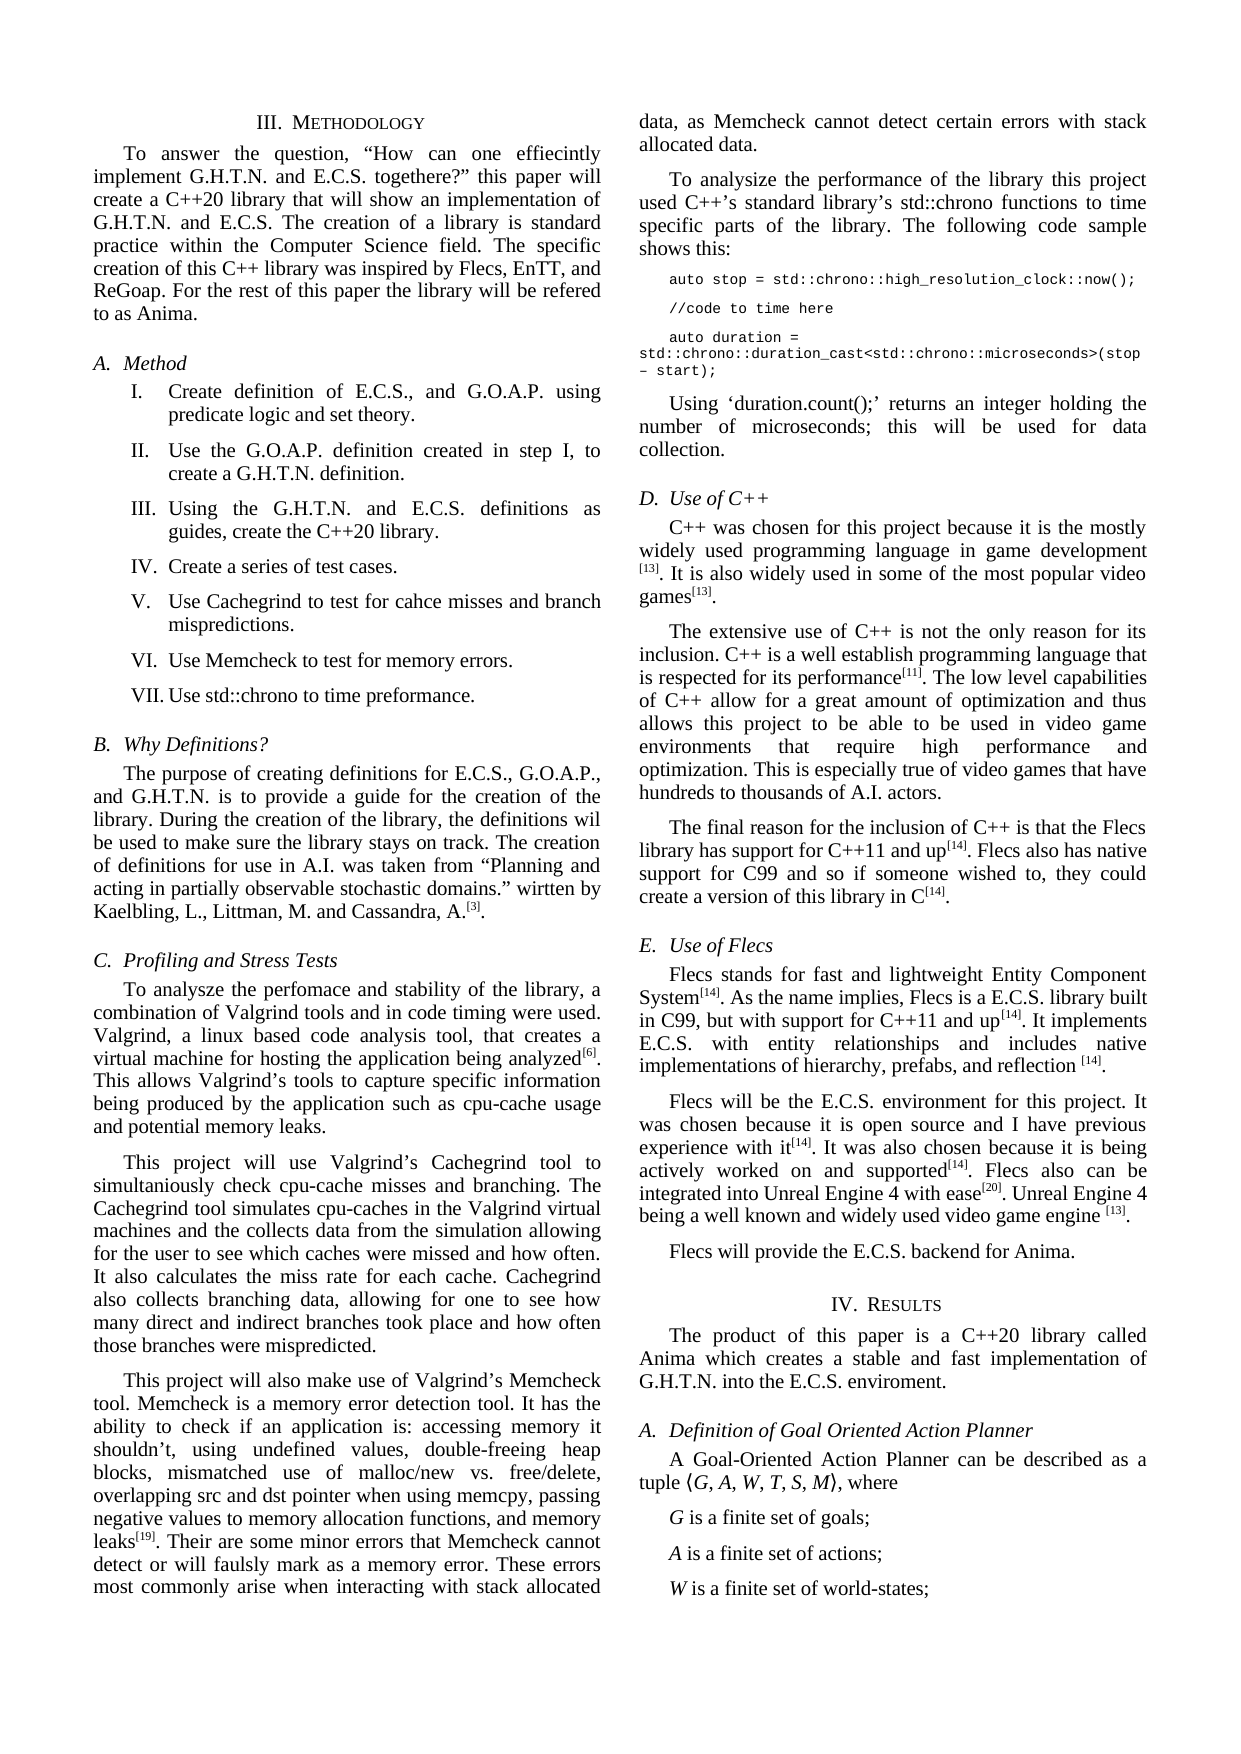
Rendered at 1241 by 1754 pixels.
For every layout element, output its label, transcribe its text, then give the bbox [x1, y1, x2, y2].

subtitle Why Definitions? [93, 732, 601, 756]
text This project will also make use of Valgrind’s Memcheck tool. Memcheck is a memory error detection tool. It has the ability to check if an application is: accessing memory it shouldn’t, using undefined values, double-freeing heap blocks, mismatched use of malloc/new vs. free/delete, overlapping src and dst pointer when using memcpy, passing negative values to memory allocation functions, and memory leaks[19]. Their are some minor errors that Memcheck cannot detect or will faulsly mark as a memory error. These errors most commonly arise when interacting with stack allocated [93, 1369, 601, 1598]
text Flecs stands for fast and lightweight Entity Component System[14]. As the name implies, Flecs is a E.C.S. library built in C99, but with support for C++11 and up[14]. It implements E.C.S. with entity relationships and includes native implementations of hierarchy, prefabs, and reflection [14]. [639, 963, 1147, 1077]
text W is a finite set of world-states; [639, 1577, 1147, 1600]
subtitle Results [639, 1292, 1147, 1316]
text auto duration = std::chrono::duration_cast<std::chrono::microseconds>(stop – start); [639, 330, 1147, 380]
text A Goal-Oriented Action Planner can be described as a tuple ⟨G, A, W, T, S, M⟩, where [639, 1448, 1147, 1494]
subtitle Use of C++ [639, 486, 1147, 510]
text To analysze the perfomace and stability of the library, a combination of Valgrind tools and in code timing were used. Valgrind, a linux based code analysis tool, that creates a virtual machine for hosting the application being analyzed[6]. This allows Valgrind’s tools to capture specific information being produced by the application such as cpu-cache usage and potential memory leaks. [93, 978, 601, 1138]
text The final reason for the inclusion of C++ is that the Flecs library has support for C++11 and up[14]. Flecs also has native support for C99 and so if someone wished to, they could create a version of this library in C[14]. [639, 816, 1147, 908]
list Use std::chrono to time preformance. [131, 684, 601, 707]
list Using the G.H.T.N. and E.C.S. definitions as guides, create the C++20 library. [131, 497, 601, 543]
text The purpose of creating definitions for E.C.S., G.O.A.P., and G.H.T.N. is to provide a guide for the creation of the library. During the creation of the library, the definitions wil be used to make sure the library stays on track. The creation of definitions for use in A.I. was taken from “Planning and acting in partially observable stochastic domains.” wirtten by Kaelbling, L., Littman, M. and Cassandra, A.[3]. [93, 762, 601, 923]
text The extensive use of C++ is not the only reason for its inclusion. C++ is a well establish programming language that is respected for its performance[11]. The low level capabilities of C++ allow for a great amount of optimization and thus allows this project to be able to be used in video game environments that require high performance and optimization. This is especially true of video games that have hundreds to thousands of A.I. actors. [639, 620, 1147, 804]
text Flecs will provide the E.C.S. backend for Anima. [639, 1240, 1147, 1263]
subtitle Profiling and Stress Tests [93, 948, 601, 972]
text //code to time here [639, 301, 1147, 318]
text To analysize the performance of the library this project used C++’s standard library’s std::chrono functions to time specific parts of the library. The following code sample shows this: [639, 168, 1147, 259]
text To answer the question, “How can one effiecintly implement G.H.T.N. and E.C.S. togethere?” this paper will create a C++20 library that will show an implementation of G.H.T.N. and E.C.S. The creation of a library is standard practice within the Computer Science field. The specific creation of this C++ library was inspired by Flecs, EnTT, and ReGoap. For the rest of this paper the library will be refered to as Anima. [93, 142, 601, 325]
list Use Cachegrind to test for cahce misses and branch mispredictions. [131, 591, 601, 636]
list Use the G.O.A.P. definition created in step I, to create a G.H.T.N. definition. [131, 439, 601, 485]
subtitle Use of Flecs [639, 933, 1147, 957]
text This project will use Valgrind’s Cachegrind tool to simultaniously check cpu-cache misses and branching. The Cachegrind tool simulates cpu-caches in the Valgrind virtual machines and the collects data from the simulation allowing for the user to see which caches were missed and how often. It also calculates the miss rate for each cache. Cachegrind also collects branching data, allowing for one to see how many direct and indirect branches took place and how often those branches were mispredicted. [93, 1151, 601, 1357]
subtitle Definition of Goal Oriented Action Planner [639, 1418, 1147, 1442]
text auto stop = std::chrono::high_resolution_clock::now(); [639, 272, 1147, 289]
text Using ‘duration.count();’ returns an integer holding the number of microseconds; this will be used for data collection. [639, 392, 1147, 461]
text C++ was chosen for this project because it is the mostly widely used programming language in game development [13]. It is also widely used in some of the most popular video games[13]. [639, 516, 1147, 608]
list Use Memcheck to test for memory errors. [131, 649, 601, 672]
text data, as Memcheck cannot detect certain errors with stack allocated data. [639, 110, 1147, 156]
text A is a finite set of actions; [639, 1542, 1147, 1564]
subtitle Method [93, 350, 601, 374]
list Create definition of E.C.S., and G.O.A.P. using predicate logic and set theory. [131, 381, 601, 426]
text G is a finite set of goals; [639, 1506, 1147, 1529]
subtitle Methodology [93, 110, 601, 134]
list Create a series of test cases. [131, 555, 601, 578]
text The product of this paper is a C++20 library called Anima which creates a stable and fast implementation of G.H.T.N. into the E.C.S. enviroment. [639, 1324, 1147, 1393]
text Flecs will be the E.C.S. environment for this project. It was chosen because it is open source and I have previous experience with it[14]. It was also chosen because it is being actively worked on and supported[14]. Flecs also can be integrated into Unreal Engine 4 with ease[20]. Unreal Engine 4 being a well known and widely used video game engine [13]. [639, 1090, 1147, 1227]
